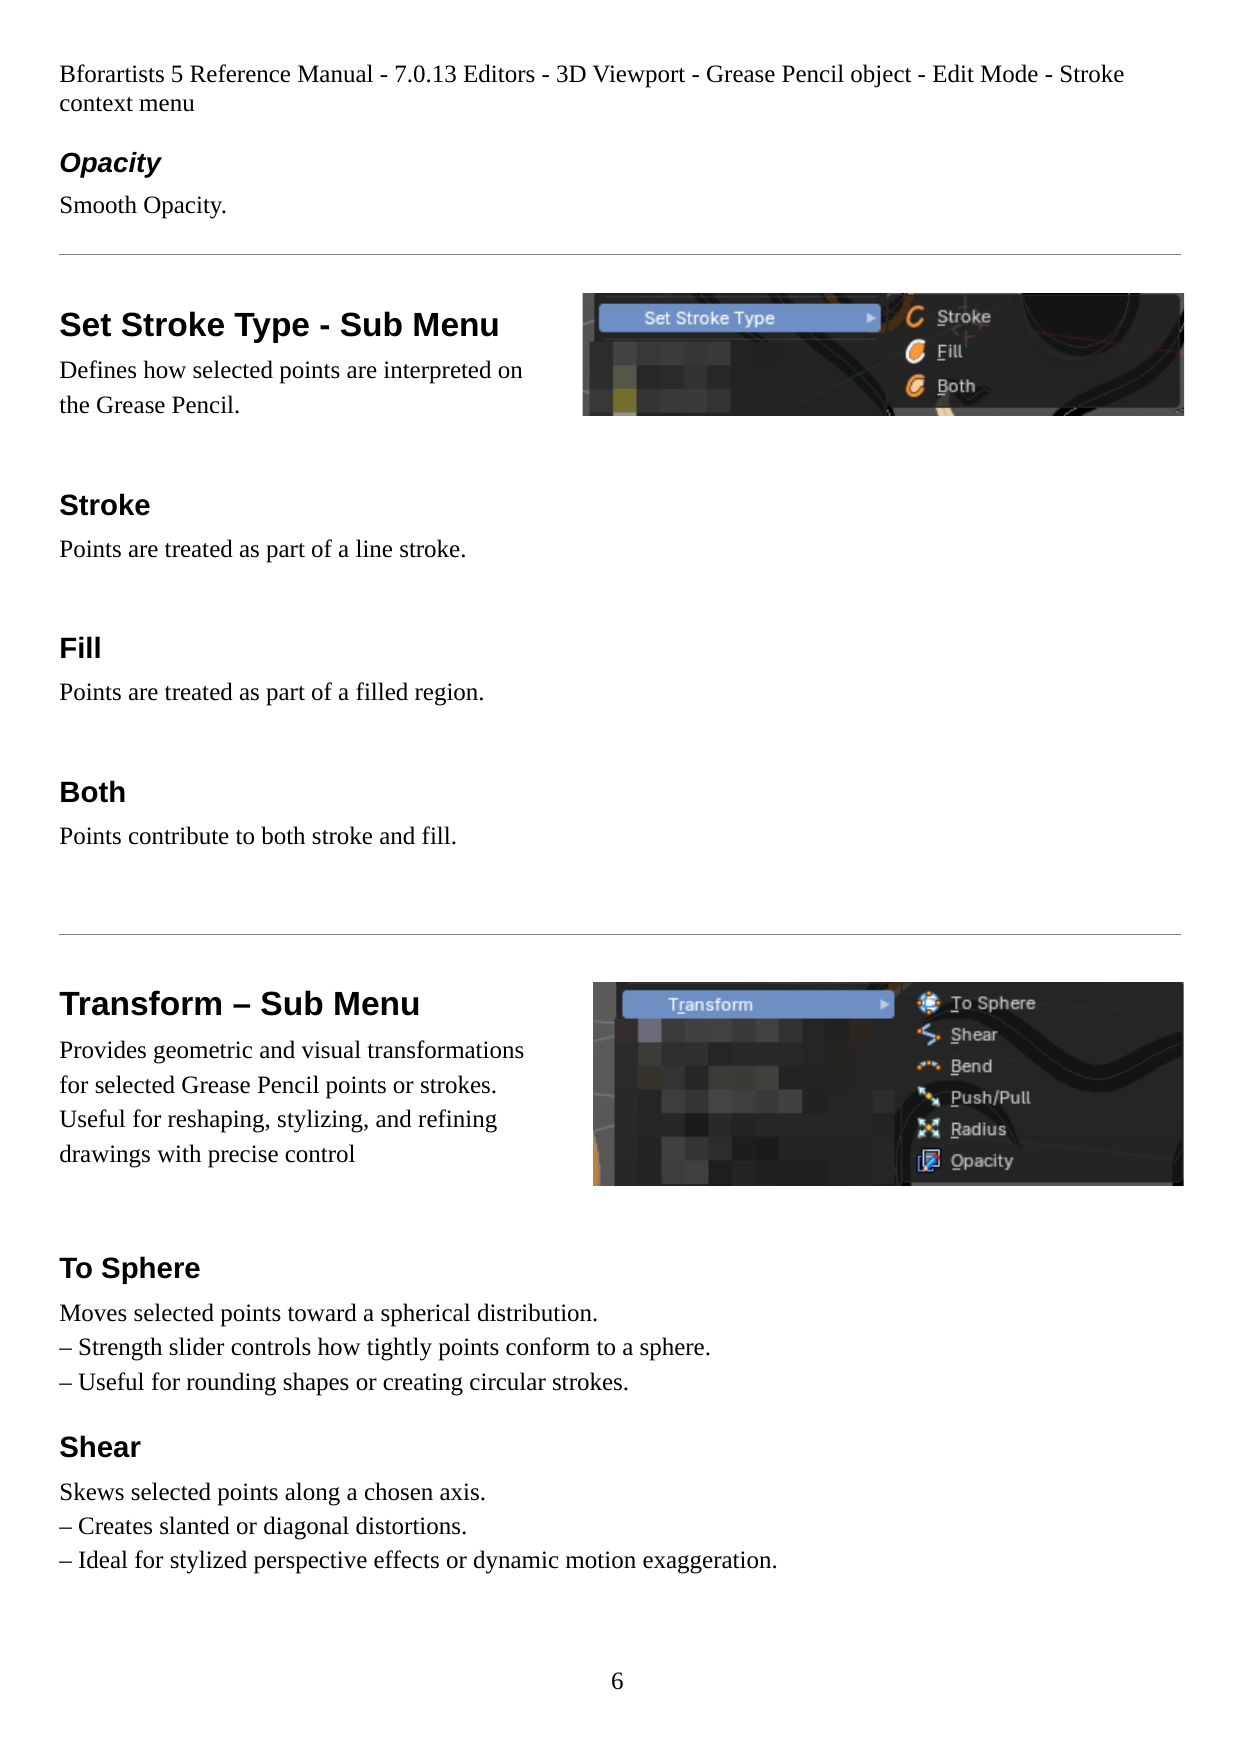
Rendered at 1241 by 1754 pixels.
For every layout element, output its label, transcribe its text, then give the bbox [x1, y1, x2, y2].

picture [582, 293, 1185, 416]
picture [593, 982, 1184, 1186]
text Moves selected points toward a spherical distribution. – Strength slider controls how tightly points conform to a sphere. – Useful for rounding shapes or creating circular strokes. [59, 1298, 1181, 1395]
text Smooth Opacity. [59, 190, 1181, 219]
text Points contribute to both stroke and fill. [59, 821, 1181, 850]
text Points are treated as part of a line stroke. [59, 534, 1181, 562]
subtitle Transform – Sub Menu [59, 984, 593, 1023]
text Provides geometric and visual transformations for selected Grease Pencil points or strokes. Useful for reshaping, stylizing, and refining drawings with precise control [59, 1035, 593, 1167]
subtitle Set Stroke Type - Sub Menu [3, 304, 582, 343]
subtitle Both [0, 741, 1181, 808]
subtitle Stroke [0, 454, 1181, 521]
text Skews selected points along a chosen axis. – Creates slanted or diagonal distortions. – Ideal for stylized perspective effects or dynamic motion exaggeration. [59, 1477, 1181, 1574]
subtitle Fill [0, 597, 1181, 665]
subtitle Shear [59, 1430, 1181, 1464]
text Defines how selected points are interpreted on the Grease Pencil. [59, 356, 1181, 419]
subtitle To Sphere [59, 1251, 1181, 1285]
subtitle Opacity [59, 146, 1181, 178]
text Points are treated as part of a filled region. [59, 677, 1181, 706]
